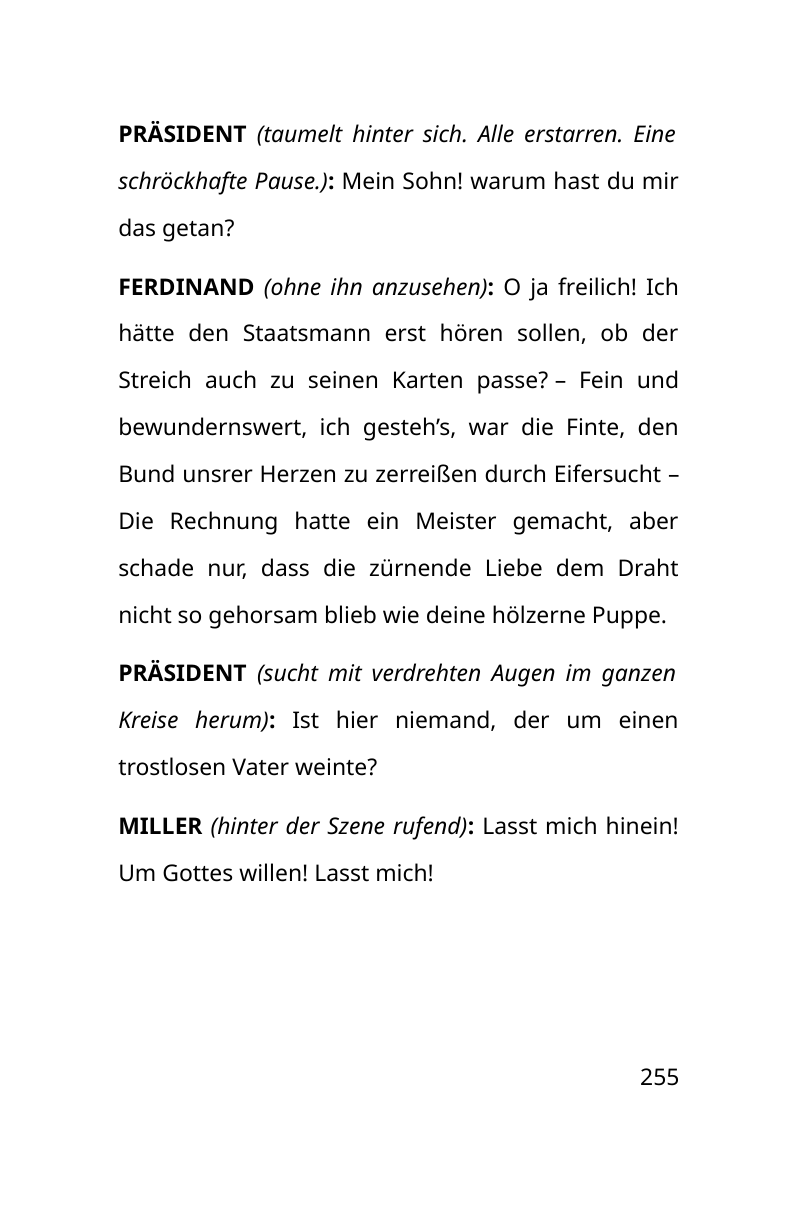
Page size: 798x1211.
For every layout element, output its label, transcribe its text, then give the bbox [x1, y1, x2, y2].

text PRÄSIDENT (taumelt hinter sich. Alle erstarren. Eine schröckhafte Pause.): Mein Sohn! warum hast du mir das getan? [118, 118, 679, 243]
text PRÄSIDENT (sucht mit verdrehten Augen im ganzen Kreise herum): Ist hier niemand, der um einen trostlosen Vater weinte? [118, 657, 679, 782]
text MILLER (hinter der Szene rufend): Lasst mich hinein! Um Gottes willen! Lasst mich! [118, 810, 679, 888]
text FERDINAND (ohne ihn anzusehen): O ja freilich! Ich hätte den Staatsmann erst hören sollen, ob der Streich auch zu seinen Karten passe? – Fein und bewundernswert, ich gesteh’s, war die Finte, den Bund unsrer Herzen zu zerreißen durch Eifersucht – Die Rechnung hatte ein Meister gemacht, aber schade nur, dass die zürnende Liebe dem Draht nicht so gehorsam blieb wie deine hölzerne Puppe. [118, 271, 679, 630]
